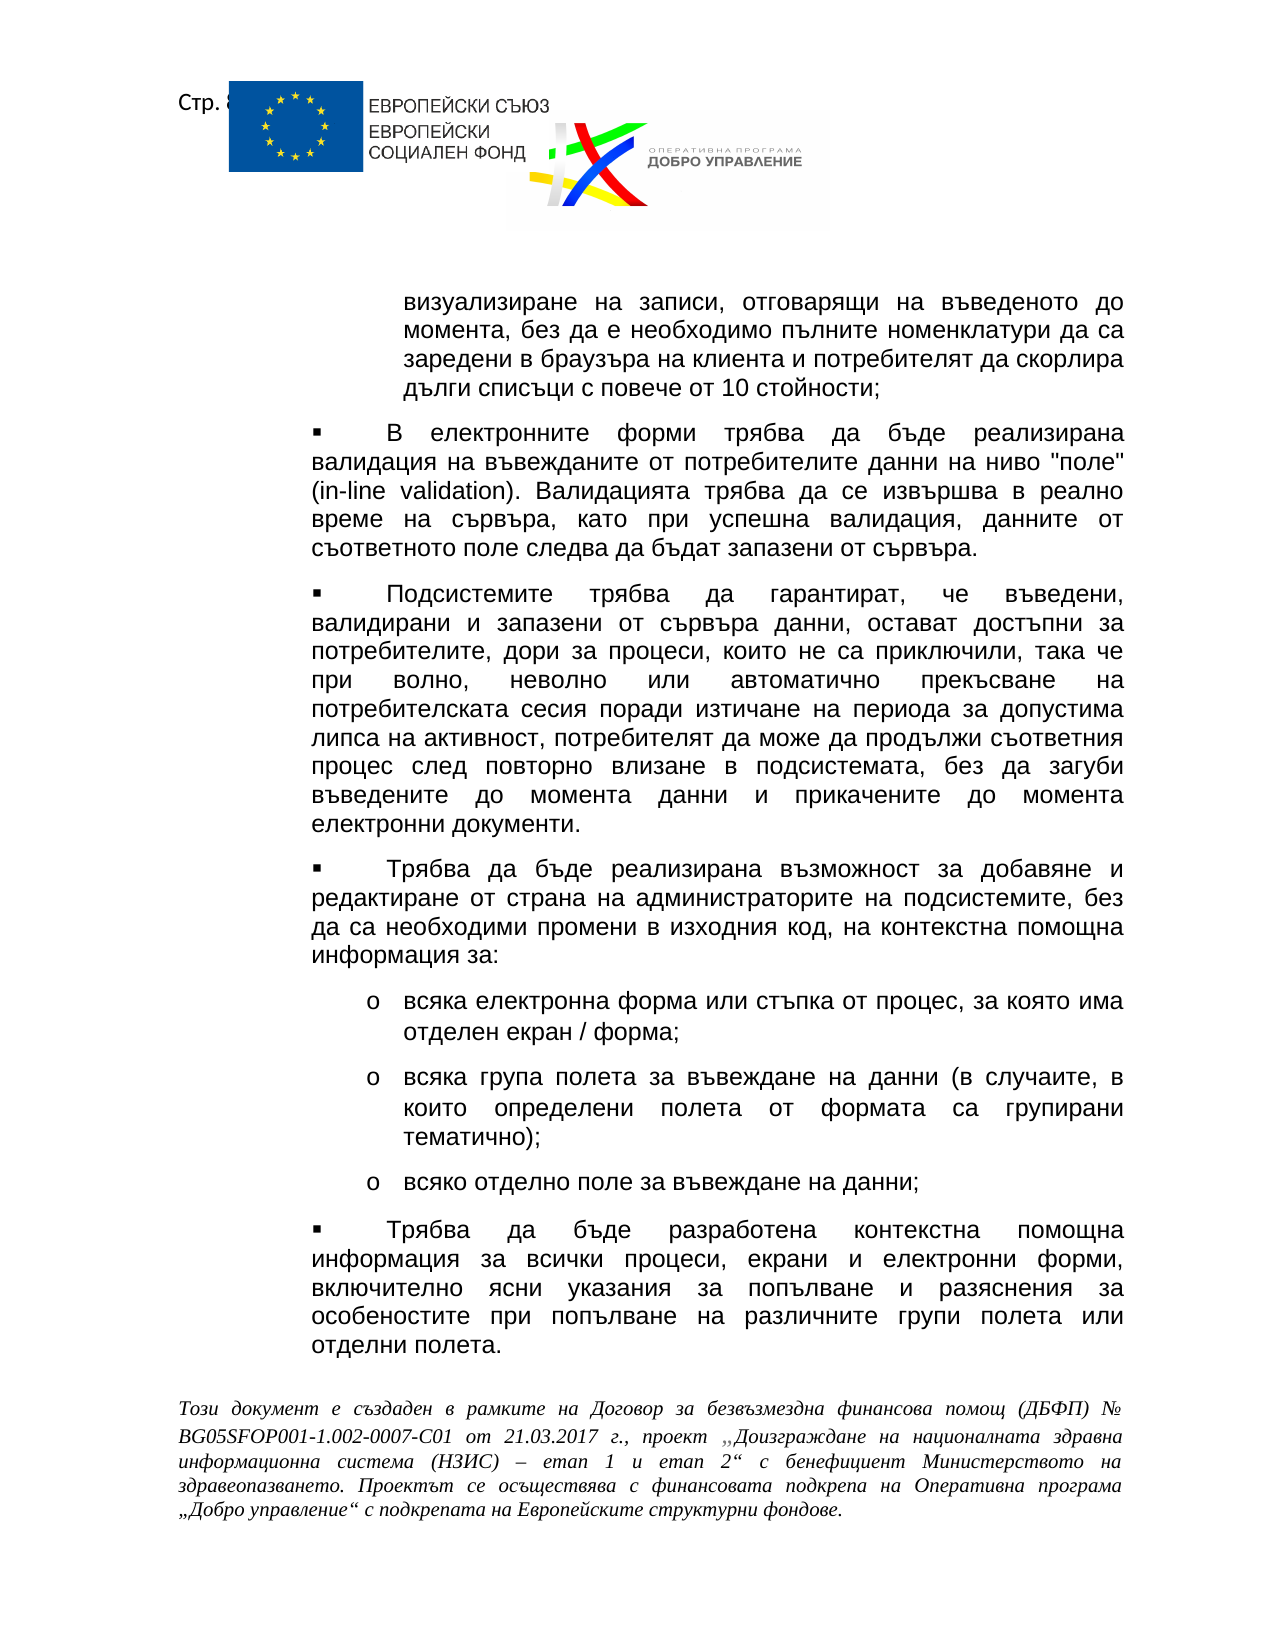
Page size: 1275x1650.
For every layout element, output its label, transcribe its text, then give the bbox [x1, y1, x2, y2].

list всяка електронна форма или стъпка от процес, за която има отделен екран / форма; [366, 986, 1125, 1046]
list всяка група полета за въвеждане на данни (в случаите, в които определени полета от формата са групирани тематично); [366, 1062, 1125, 1151]
list визуализиране на записи, отговарящи на въведеното до момента, без да е необходимо пълните номенклатури да са заредени в браузъра на клиента и потребителят да скорлира дълги списъци с повече от 10 стойности; [366, 286, 1125, 401]
list Трябва да бъде реализирана възможност за добавяне и редактиране от страна на администраторите на подсистемите, без да са необходими промени в изходния код, на контекстна помощна информация за: [311, 854, 1125, 969]
list В електронните форми трябва да бъде реализирана валидация на въвежданите от потребителите данни на ниво "поле" (in-line validation). Валидацията трябва да се извършва в реално време на сървъра, като при успешна валидация, данните от съответното поле следва да бъдат запазени от сървъра. [311, 418, 1125, 562]
list всяко отделно поле за въвеждане на данни; [366, 1167, 1125, 1198]
list Подсистемите трябва да гарантират, че въведени, валидирани и запазени от сървъра данни, остават достъпни за потребителите, дори за процеси, които не са приключили, така че при волно, неволно или автоматично прекъсване на потребителската сесия поради изтичане на периода за допустима липса на активност, потребителят да може да продължи съответния процес след повторно влизане в подсистемата, без да загуби въведените до момента данни и прикачените до момента електронни документи. [311, 579, 1125, 837]
list Трябва да бъде разработена контекстна помощна информация за всички процеси, екрани и електронни форми, включително ясни указания за попълване и разяснения за особеностите при попълване на различните групи полета или отделни полета. [311, 1215, 1125, 1359]
